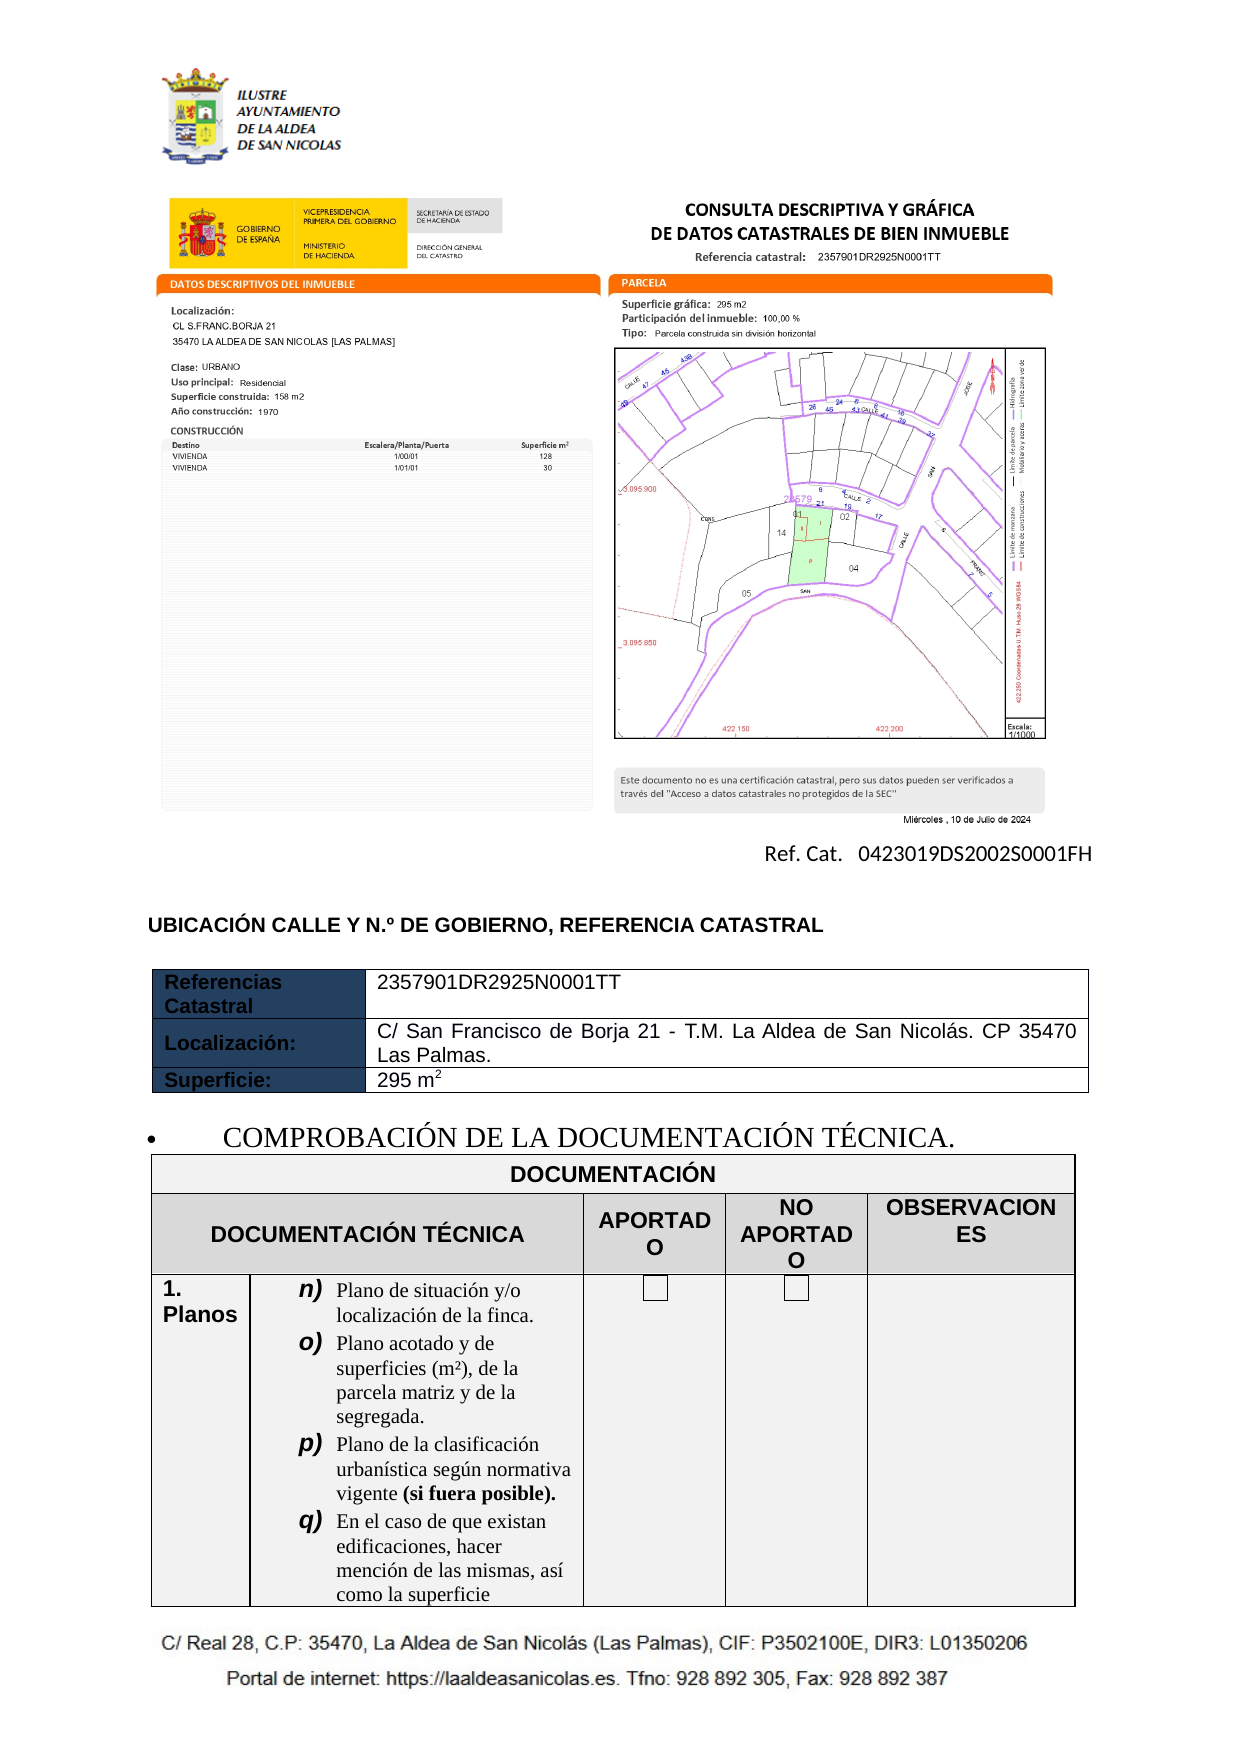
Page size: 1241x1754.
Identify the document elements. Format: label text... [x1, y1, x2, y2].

table_cell C/ San Francisco de Borja 21 - T.M. La Aldea de San Nicolás. CP 35470 Las Palmas. [366, 1019, 1088, 1067]
table_header 2357901DR2925N0001TT [366, 970, 1088, 1018]
table_cell 295 m2 [366, 1068, 1088, 1092]
subtitle COMPROBACIÓN DE LA DOCUMENTACIÓN TÉCNICA. [148, 1121, 1093, 1154]
table_header Referencias Catastral [153, 970, 365, 1018]
table_cell Localización: [153, 1019, 365, 1067]
table_cell 1. Planos [152, 1275, 249, 1606]
picture [148, 60, 357, 172]
table_cell Plano de situación y/o localización de la finca. Plano acotado y de superficies (m²), de la parcela matriz y de la segregada. Plano de la clasificación urbanística según normativa vigente (si fuera posible). En el caso de que existan edificaciones, hacer mención de las mismas, así como la superficie [251, 1275, 583, 1606]
text UBICACIÓN CALLE Y N.º DE GOBIERNO, REFERENCIA CATASTRAL [148, 913, 1093, 937]
picture [149, 1627, 1034, 1694]
table_cell [644, 1276, 667, 1300]
table_cell APORTADO [584, 1194, 725, 1273]
picture [149, 189, 1061, 834]
table_cell [785, 1276, 808, 1300]
table_cell Superficie: [153, 1068, 365, 1092]
text Ref. Cat. 0423019DS2002S0001FH [148, 839, 1093, 867]
table_cell [868, 1275, 1074, 1606]
table_cell [584, 1275, 725, 1606]
table_header DOCUMENTACIÓN [152, 1155, 1074, 1193]
table_cell OBSERVACIONES [868, 1194, 1074, 1273]
table_cell DOCUMENTACIÓN TÉCNICA [152, 1194, 583, 1273]
table_cell [726, 1275, 867, 1606]
table_cell NO APORTADO [726, 1194, 867, 1273]
